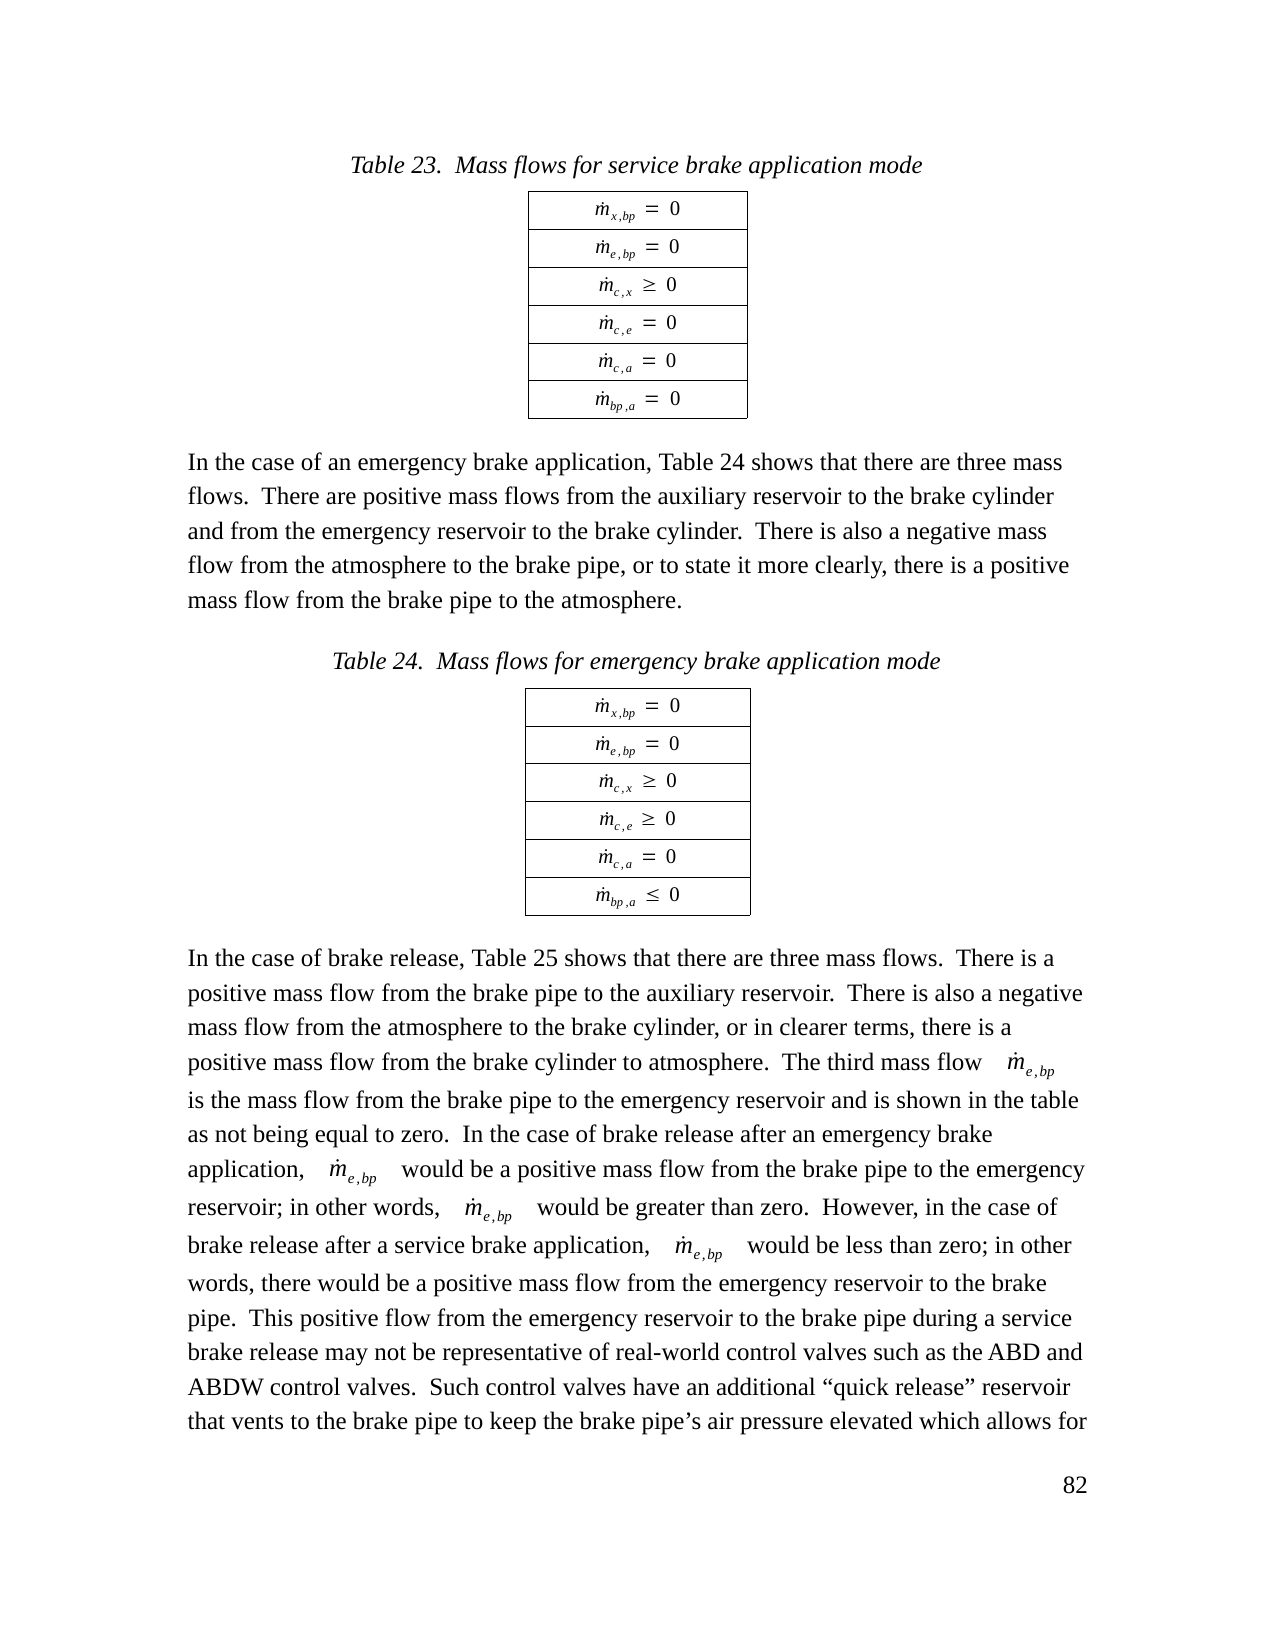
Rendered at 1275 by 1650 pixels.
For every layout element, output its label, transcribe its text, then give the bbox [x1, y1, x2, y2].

text In the case of brake release, Table 25 shows that there are three mass flows. There is a positive mass flow from the brake pipe to the auxiliary reservoir. There is also a negative mass flow from the atmosphere to the brake cylinder, or in clearer terms, there is a positive mass flow from the brake cylinder to atmosphere. The third mass flow is the mass flow from the brake pipe to the emergency reservoir and is shown in the table as not being equal to zero. In the case of brake release after an emergency brake application, would be a positive mass flow from the brake pipe to the emergency reservoir; in other words, would be greater than zero. However, in the case of brake release after a service brake application, would be less than zero; in other words, there would be a positive mass flow from the emergency reservoir to the brake pipe. This positive flow from the emergency reservoir to the brake pipe during a service brake release may not be representative of real-world control valves such as the ABD and ABDW control valves. Such control valves have an additional “quick release” reservoir that vents to the brake pipe to keep the brake pipe’s air pressure elevated which allows for [187, 943, 1087, 1435]
table_cell [529, 230, 747, 267]
text In the case of an emergency brake application, Table 24 shows that there are three mass flows. There are positive mass flows from the auxiliary reservoir to the brake cylinder and from the emergency reservoir to the brake cylinder. There is also a negative mass flow from the atmosphere to the brake pipe, or to state it more clearly, there is a positive mass flow from the brake pipe to the atmosphere. [187, 447, 1087, 614]
table_cell [526, 840, 750, 877]
table_cell [526, 764, 750, 801]
table_header [526, 689, 750, 726]
table_cell [529, 381, 747, 418]
text Table 24. Mass flows for emergency brake application mode [187, 646, 1087, 675]
table_cell [529, 306, 747, 342]
table_cell [526, 727, 750, 763]
table_cell [529, 344, 747, 380]
table_cell [526, 878, 750, 914]
text Table 23. Mass flows for service brake application mode [187, 150, 1087, 179]
table_header [529, 192, 747, 229]
table_cell [526, 802, 750, 839]
table_cell [529, 268, 747, 305]
